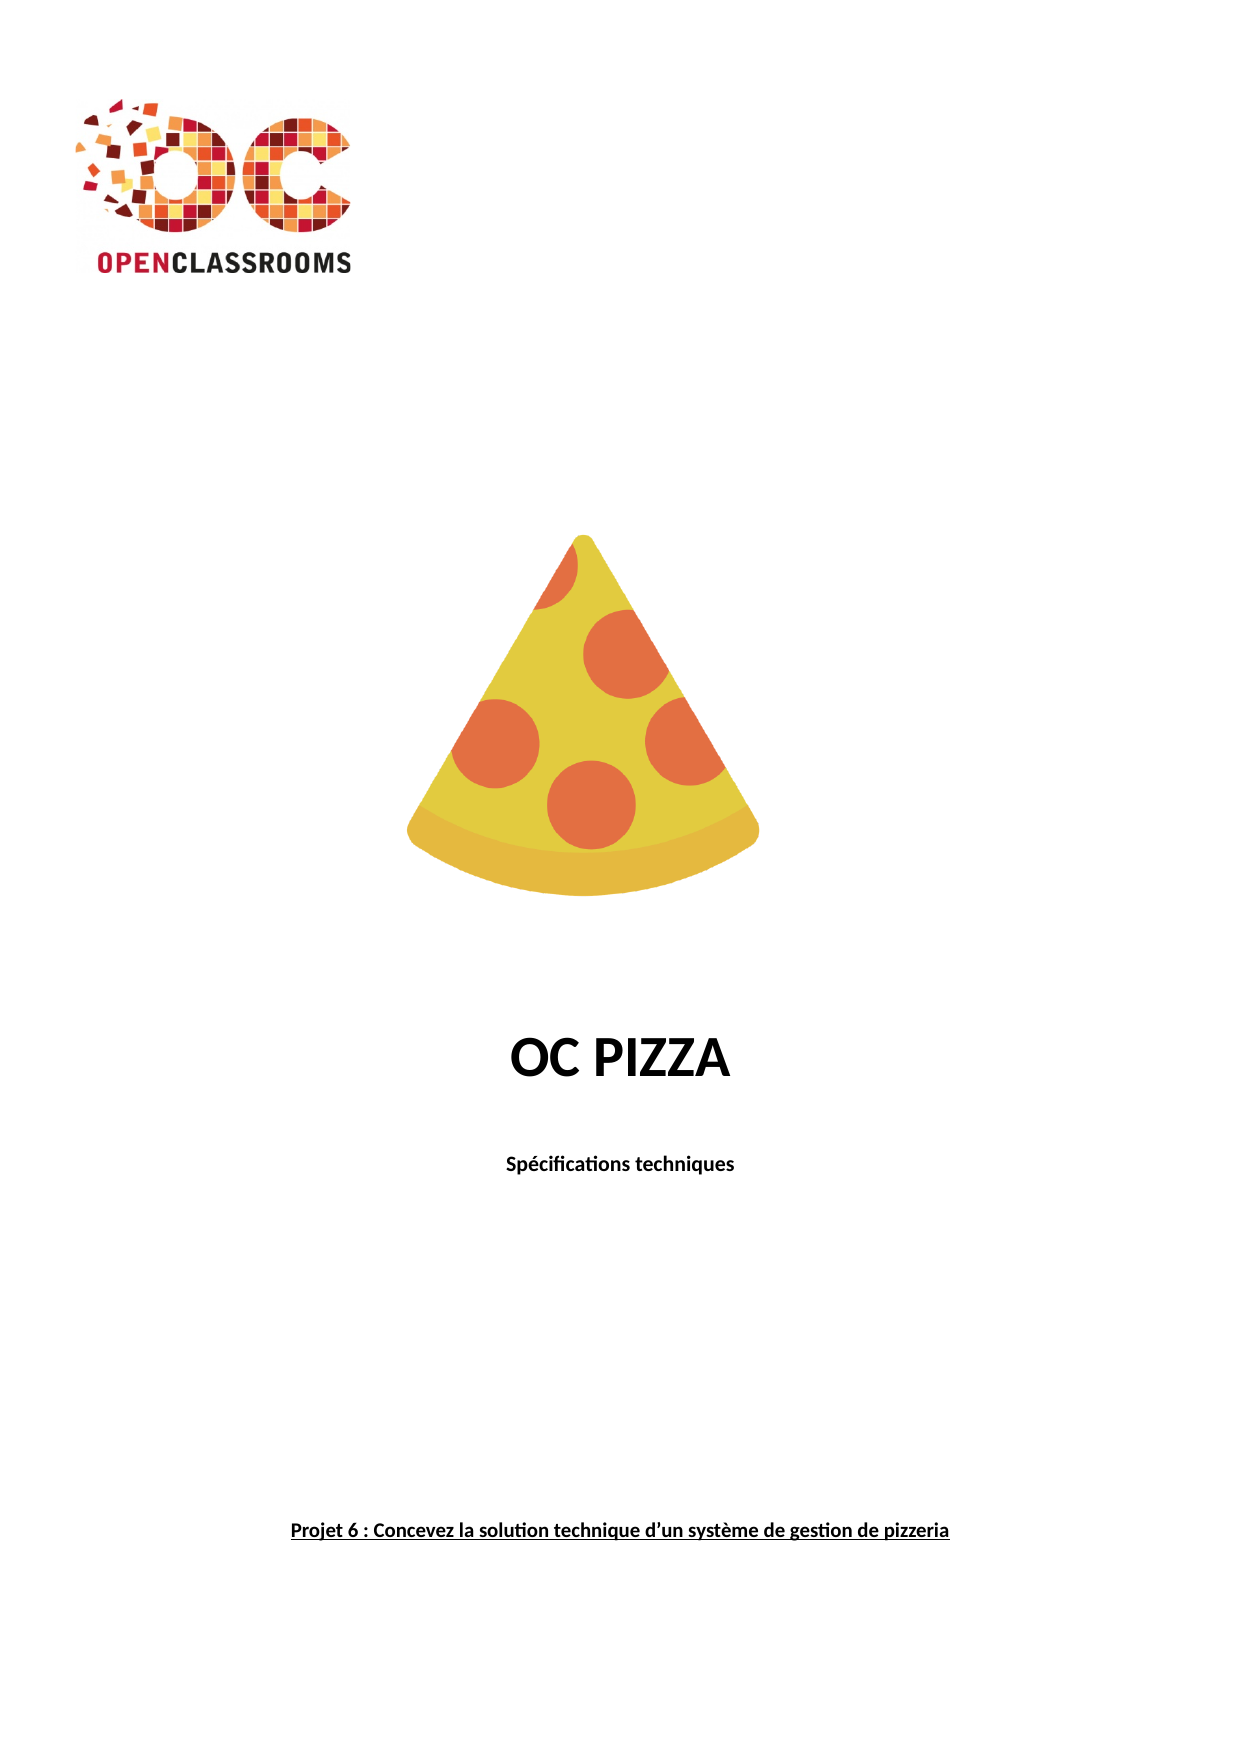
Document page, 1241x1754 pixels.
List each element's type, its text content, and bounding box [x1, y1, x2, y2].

text Spécifications techniques [75, 1150, 1165, 1177]
title OC PIZZA [75, 1020, 1165, 1091]
text Projet 6 : Concevez la solution technique d’un système de gestion de pizzeria [75, 1517, 1165, 1542]
picture [381, 516, 773, 909]
picture [75, 99, 351, 273]
